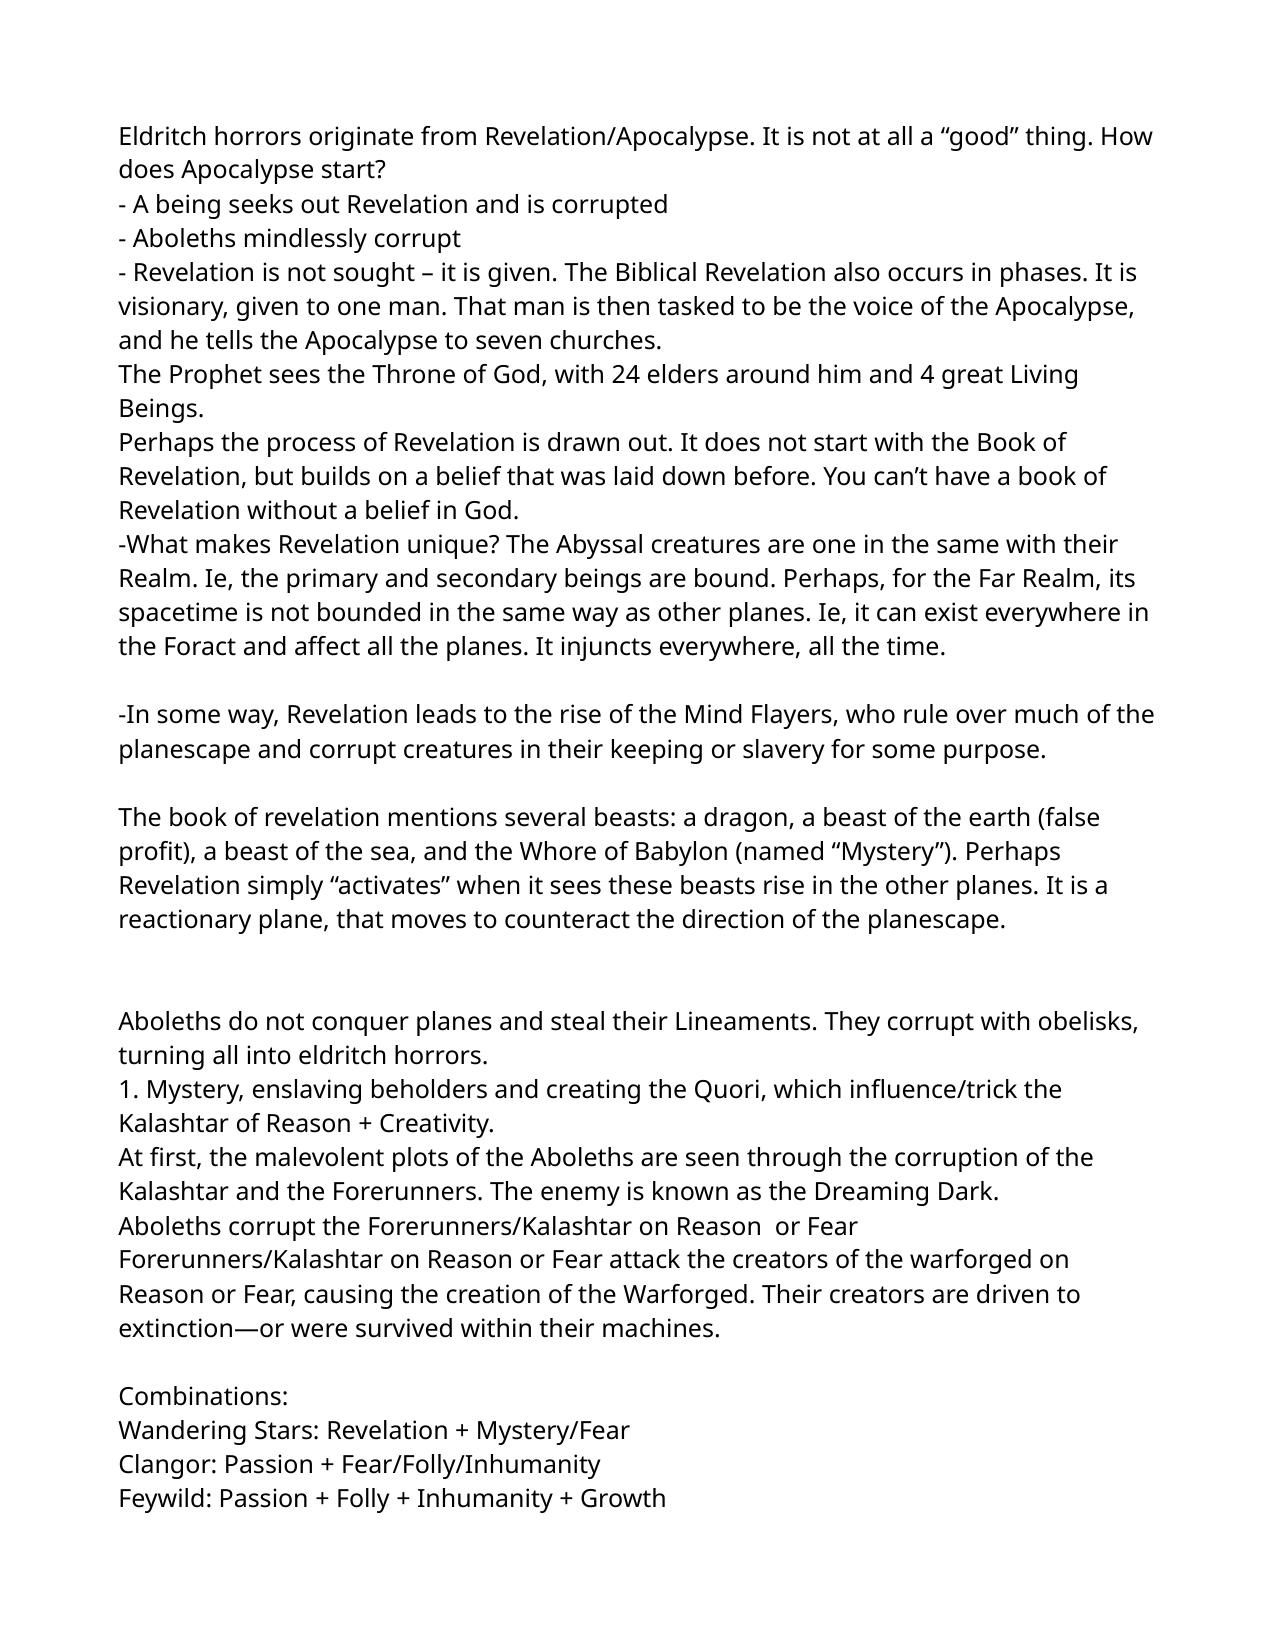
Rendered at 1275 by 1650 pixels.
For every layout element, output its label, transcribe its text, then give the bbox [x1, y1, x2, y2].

text Aboleths corrupt the Forerunners/Kalashtar on Reason or Fear [118, 1208, 1157, 1242]
text The Prophet sees the Throne of God, with 24 elders around him and 4 great Living Beings. [118, 357, 1157, 425]
text - Revelation is not sought – it is given. The Biblical Revelation also occurs in phases. It is visionary, given to one man. That man is then tasked to be the voice of the Apocalypse, and he tells the Apocalypse to seven churches. [118, 254, 1157, 357]
text At first, the malevolent plots of the Aboleths are seen through the corruption of the Kalashtar and the Forerunners. The enemy is known as the Dreaming Dark. [118, 1140, 1157, 1208]
text -What makes Revelation unique? The Abyssal creatures are one in the same with their Realm. Ie, the primary and secondary beings are bound. Perhaps, for the Far Realm, its spacetime is not bounded in the same way as other planes. Ie, it can exist everywhere in the Foract and affect all the planes. It injuncts everywhere, all the time. [118, 527, 1157, 663]
text - Aboleths mindlessly corrupt [118, 220, 1157, 254]
text Wandering Stars: Revelation + Mystery/Fear [118, 1412, 1157, 1447]
text Aboleths do not conquer planes and steal their Lineaments. They corrupt with obelisks, turning all into eldritch horrors. [118, 1004, 1157, 1072]
text Eldritch horrors originate from Revelation/Apocalypse. It is not at all a “good” thing. How does Apocalypse start? [118, 118, 1157, 186]
text Combinations: [118, 1378, 1157, 1412]
text -In some way, Revelation leads to the rise of the Mind Flayers, who rule over much of the planescape and corrupt creatures in their keeping or slavery for some purpose. [118, 697, 1157, 765]
text Clangor: Passion + Fear/Folly/Inhumanity [118, 1447, 1157, 1481]
text - A being seeks out Revelation and is corrupted [118, 186, 1157, 220]
text 1. Mystery, enslaving beholders and creating the Quori, which influence/trick the Kalashtar of Reason + Creativity. [118, 1072, 1157, 1140]
text Perhaps the process of Revelation is drawn out. It does not start with the Book of Revelation, but builds on a belief that was laid down before. You can’t have a book of Revelation without a belief in God. [118, 425, 1157, 527]
text The book of revelation mentions several beasts: a dragon, a beast of the earth (false profit), a beast of the sea, and the Whore of Babylon (named “Mystery”). Perhaps Revelation simply “activates” when it sees these beasts rise in the other planes. It is a reactionary plane, that moves to counteract the direction of the planescape. [118, 799, 1157, 936]
text Forerunners/Kalashtar on Reason or Fear attack the creators of the warforged on Reason or Fear, causing the creation of the Warforged. Their creators are driven to extinction—or were survived within their machines. [118, 1242, 1157, 1344]
text Feywild: Passion + Folly + Inhumanity + Growth [118, 1481, 1157, 1515]
